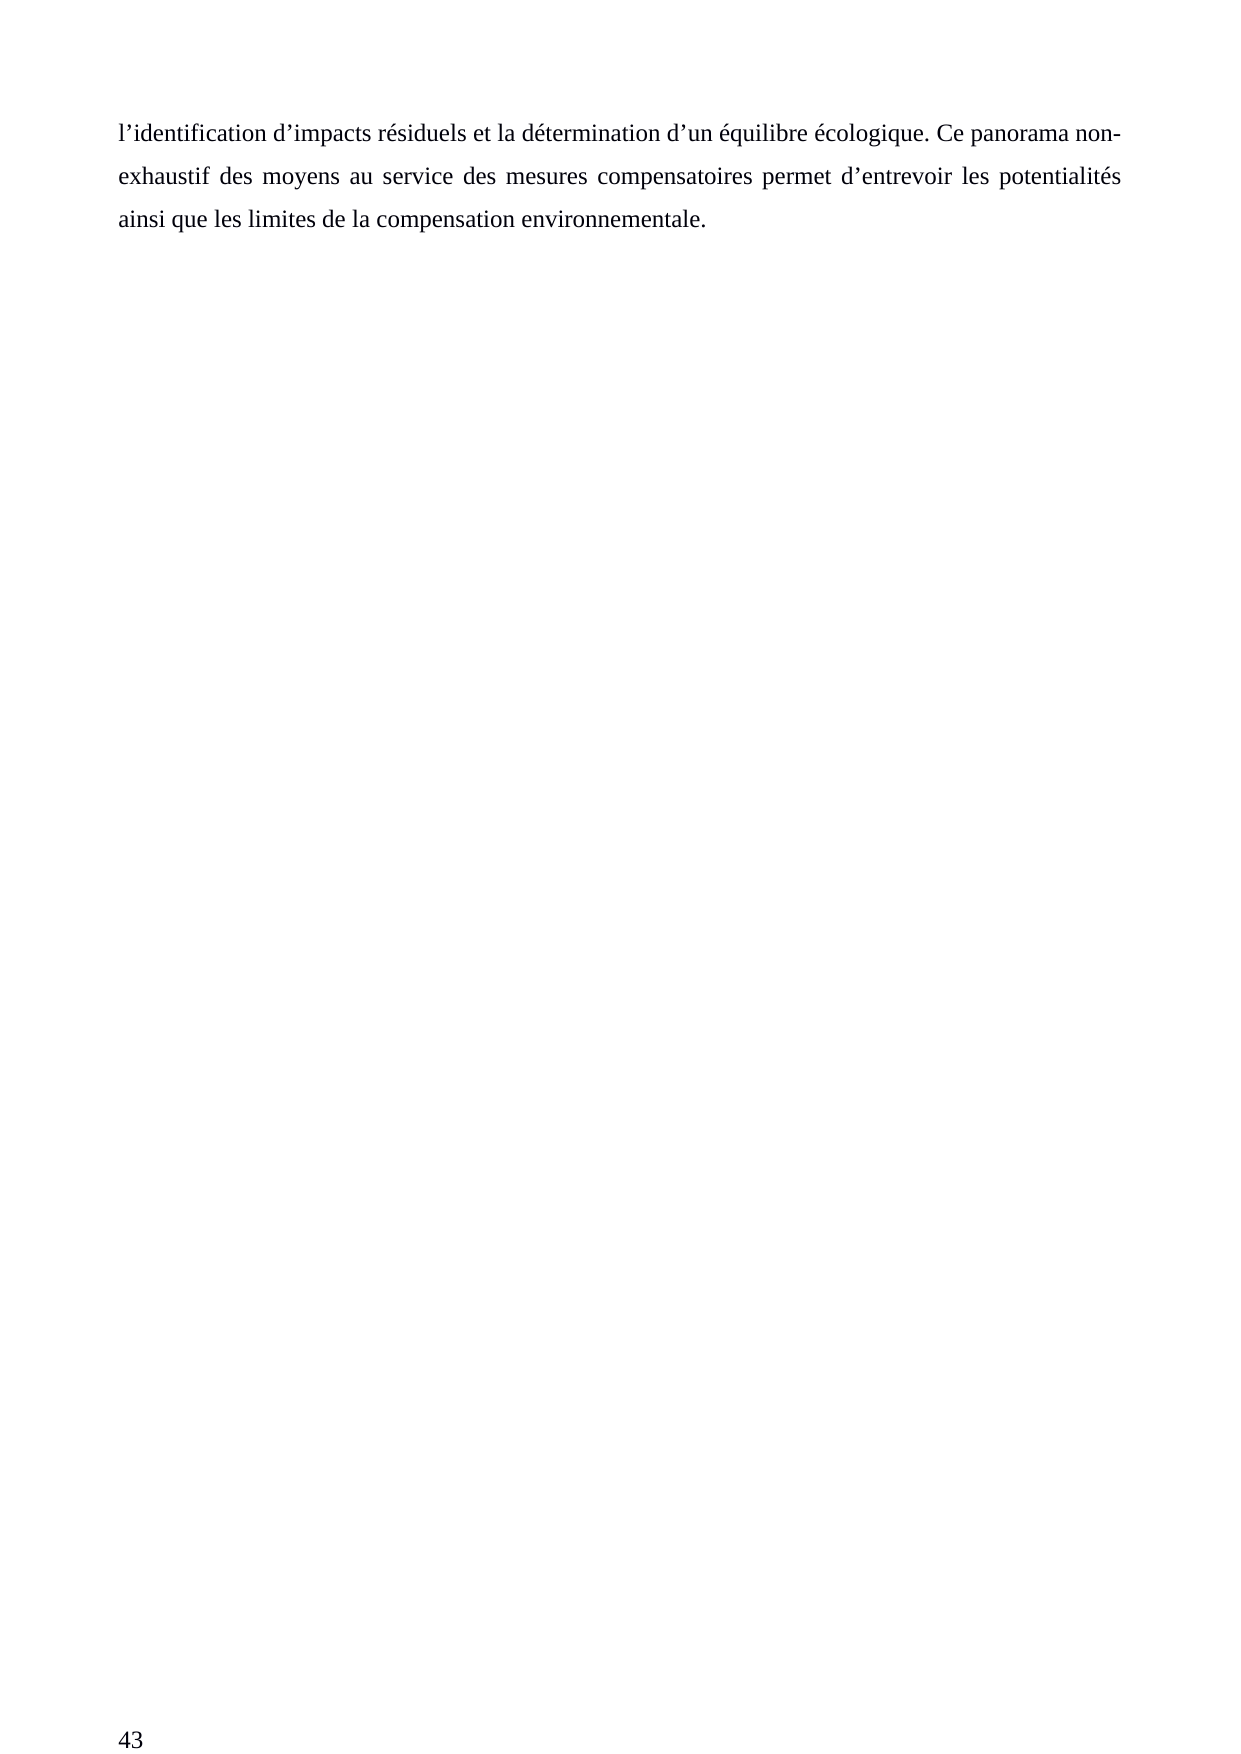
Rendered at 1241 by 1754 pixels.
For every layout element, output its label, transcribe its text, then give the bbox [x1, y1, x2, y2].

text l’identification d’impacts résiduels et la détermination d’un équilibre écologique. Ce panorama non-exhaustif des moyens au service des mesures compensatoires permet d’entrevoir les potentialités ainsi que les limites de la compensation environnementale. [118, 118, 1122, 233]
